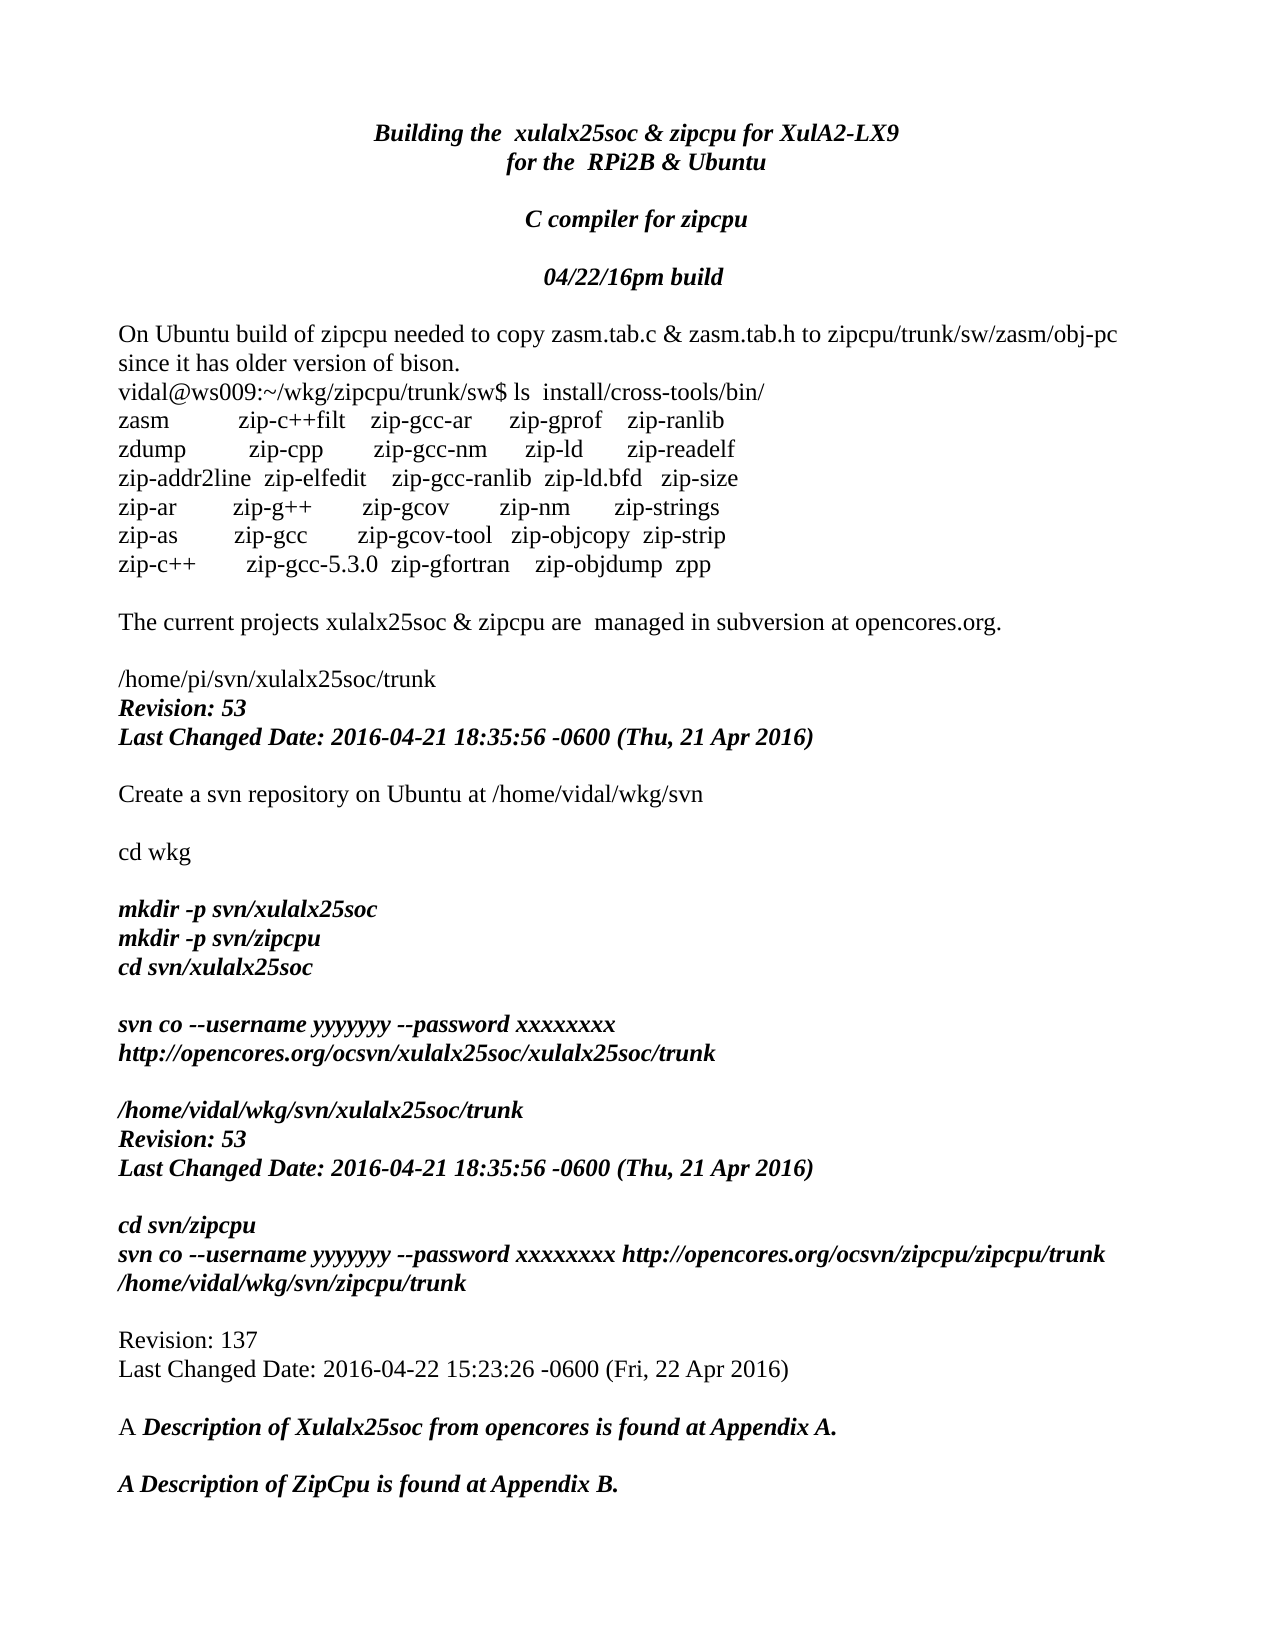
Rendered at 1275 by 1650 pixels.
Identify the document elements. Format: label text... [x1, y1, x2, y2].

text zip-c++ zip-gcc-5.3.0 zip-gfortran zip-objdump zpp [118, 549, 1157, 578]
text Revision: 53 [118, 1124, 1157, 1153]
text svn co --username yyyyyyy --password xxxxxxxx http://opencores.org/ocsvn/zipcpu/zipcpu/trunk [118, 1239, 1157, 1268]
text cd svn/zipcpu [118, 1211, 1157, 1239]
text svn co --username yyyyyyy --password xxxxxxxx http://opencores.org/ocsvn/xulalx25soc/xulalx25soc/trunk [118, 1009, 1157, 1067]
text since it has older version of bison. [118, 348, 1157, 377]
text Create a svn repository on Ubuntu at /home/vidal/wkg/svn [118, 779, 1157, 808]
text Revision: 137 [118, 1326, 1157, 1354]
text /home/pi/svn/xulalx25soc/trunk [118, 664, 1157, 693]
text The current projects xulalx25soc & zipcpu are managed in subversion at opencores.org. [118, 607, 1157, 636]
text zip-ar zip-g++ zip-gcov zip-nm zip-strings [118, 492, 1157, 521]
text C compiler for zipcpu [118, 204, 1157, 233]
text A Description of Xulalx25soc from opencores is found at Appendix A. [118, 1412, 1157, 1441]
text zip-addr2line zip-elfedit zip-gcc-ranlib zip-ld.bfd zip-size [118, 463, 1157, 492]
text Last Changed Date: 2016-04-22 15:23:26 -0600 (Fri, 22 Apr 2016) [118, 1354, 1157, 1383]
text A Description of ZipCpu is found at Appendix B. [118, 1469, 1157, 1498]
text cd wkg [118, 837, 1157, 866]
text Building the xulalx25soc & zipcpu for XulA2-LX9 [118, 118, 1157, 147]
text zdump zip-cpp zip-gcc-nm zip-ld zip-readelf [118, 434, 1157, 463]
text zip-as zip-gcc zip-gcov-tool zip-objcopy zip-strip [118, 521, 1157, 549]
text Last Changed Date: 2016-04-21 18:35:56 -0600 (Thu, 21 Apr 2016) [118, 722, 1157, 751]
text for the RPi2B & Ubuntu [118, 147, 1157, 176]
text mkdir -p svn/zipcpu [118, 923, 1157, 952]
text zasm zip-c++filt zip-gcc-ar zip-gprof zip-ranlib [118, 406, 1157, 434]
text Last Changed Date: 2016-04-21 18:35:56 -0600 (Thu, 21 Apr 2016) [118, 1153, 1157, 1182]
text mkdir -p svn/xulalx25soc [118, 894, 1157, 923]
text /home/vidal/wkg/svn/zipcpu/trunk [118, 1268, 1157, 1297]
text 04/22/16pm build [118, 262, 1157, 291]
text On Ubuntu build of zipcpu needed to copy zasm.tab.c & zasm.tab.h to zipcpu/trunk/sw/zasm/obj-pc [118, 319, 1157, 348]
text /home/vidal/wkg/svn/xulalx25soc/trunk [118, 1096, 1157, 1124]
text vidal@ws009:~/wkg/zipcpu/trunk/sw$ ls install/cross-tools/bin/ [118, 377, 1157, 406]
text Revision: 53 [118, 693, 1157, 722]
text cd svn/xulalx25soc [118, 952, 1157, 981]
